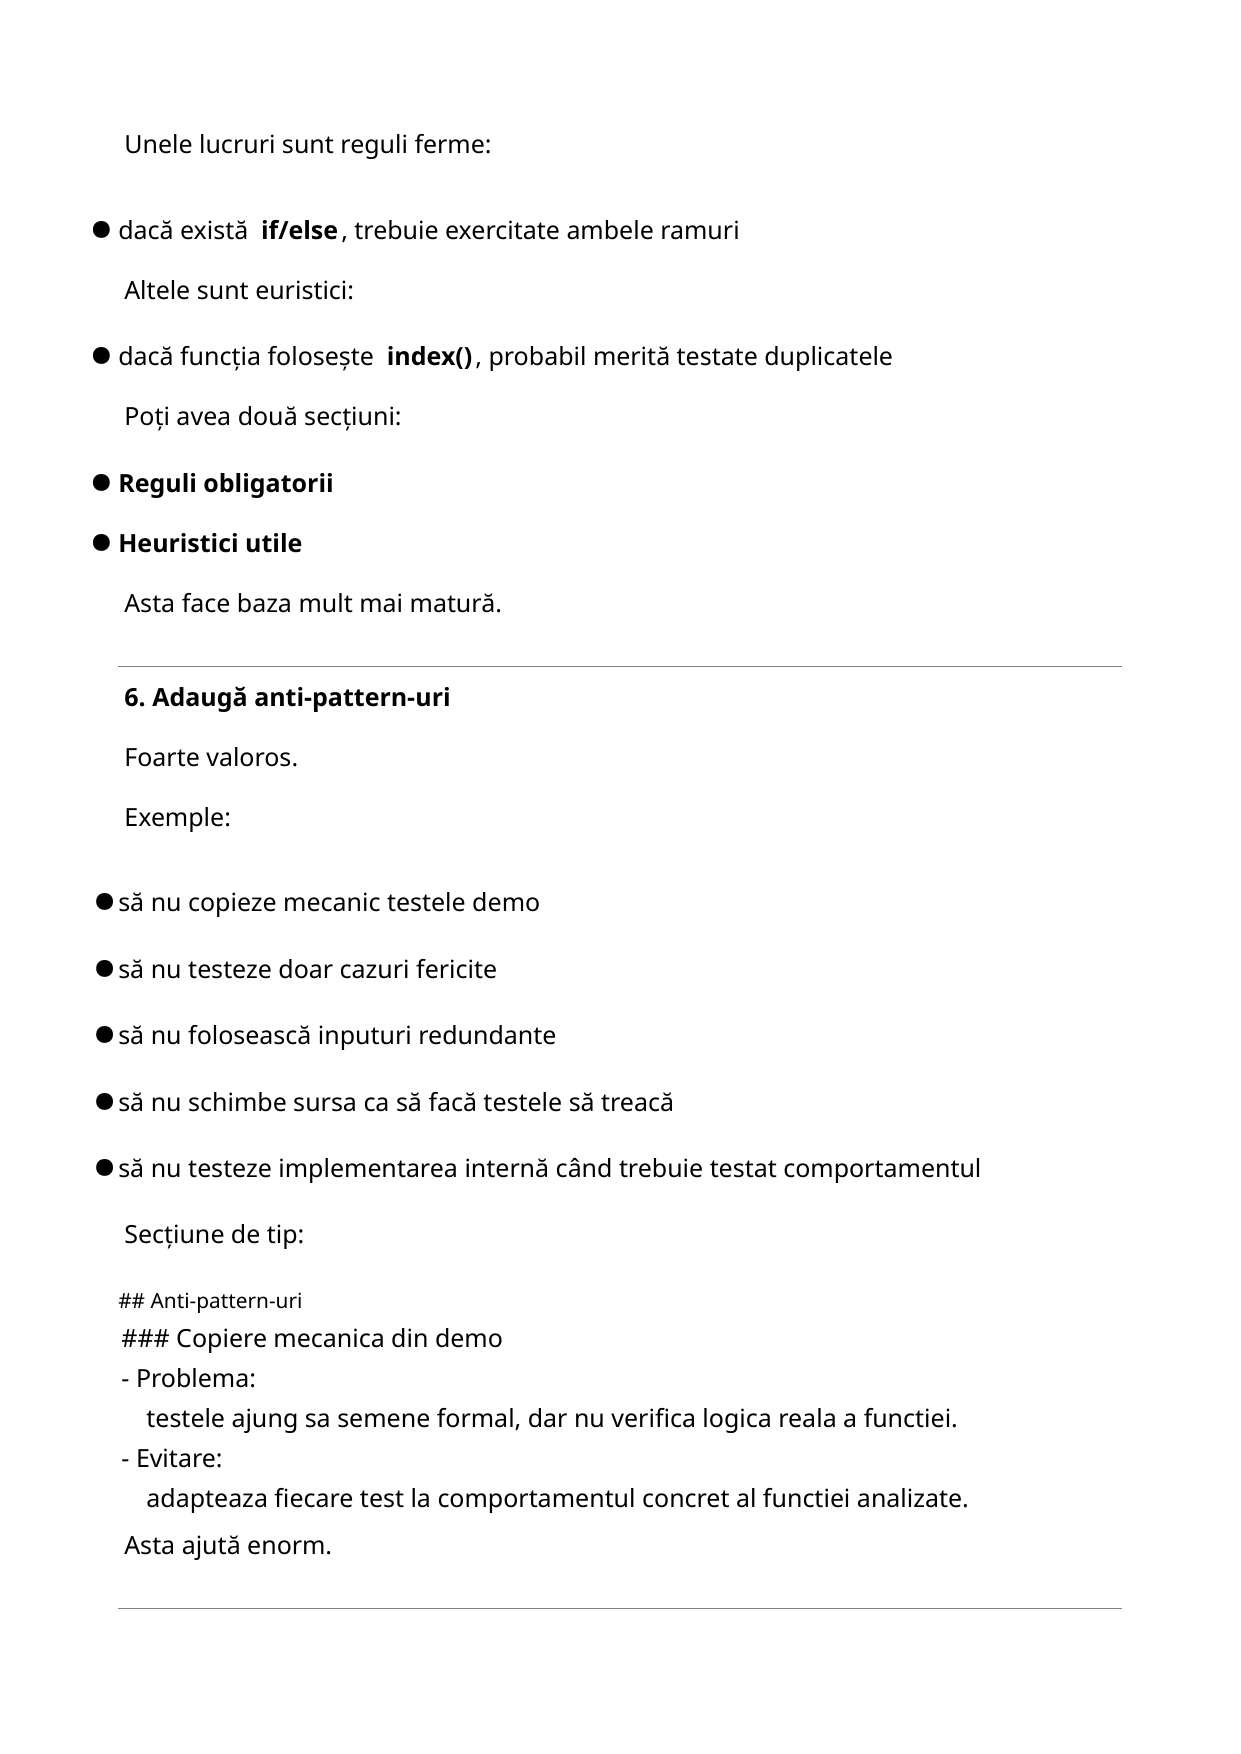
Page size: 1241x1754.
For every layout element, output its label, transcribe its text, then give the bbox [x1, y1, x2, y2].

list Reguli obligatorii [119, 459, 1122, 502]
text Exemple: [119, 794, 1122, 837]
text Unele lucruri sunt reguli ferme: [119, 122, 1122, 164]
text [260, 1358, 1122, 1398]
text Asta ajută enorm. [119, 1522, 1122, 1567]
text [507, 1318, 1122, 1358]
list să nu copieze mecanic testele demo [119, 879, 1122, 922]
list dacă există if/else, trebuie exercitate ambele ramuri [119, 206, 1122, 249]
text ### Copiere mecanica din demo [119, 1319, 506, 1358]
list să nu testeze doar cazuri fericite [119, 945, 1122, 988]
text Altele sunt euristici: [119, 266, 1122, 309]
text Asta face baza mult mai matură. [119, 579, 1122, 625]
text adapteaza fiecare test la comportamentul concret al functiei analizate. [119, 1479, 972, 1518]
list dacă funcția folosește index(), probabil merită testate duplicatele [119, 333, 1122, 376]
text 6. Adaugă anti-pattern-uri Foarte valoros. [119, 675, 1122, 777]
text [962, 1398, 1122, 1438]
list să nu testeze implementarea internă când trebuie testat comportamentul [119, 1144, 1122, 1188]
text Secțiune de tip: [119, 1211, 1122, 1257]
text - Evitare: [119, 1439, 225, 1478]
list să nu schimbe sursa ca să facă testele să treacă [119, 1078, 1122, 1121]
text testele ajung sa semene formal, dar nu verifica logica reala a functiei. [119, 1399, 961, 1438]
text ## Anti-pattern-uri [118, 1284, 305, 1318]
text [226, 1438, 1122, 1478]
text - Problema: [119, 1359, 259, 1398]
text [306, 1283, 1122, 1318]
list să nu folosească inputuri redundante [119, 1012, 1122, 1055]
text Poți avea două secțiuni: [119, 393, 1122, 436]
list Heuristici utile [119, 519, 1122, 562]
text [973, 1478, 1122, 1518]
